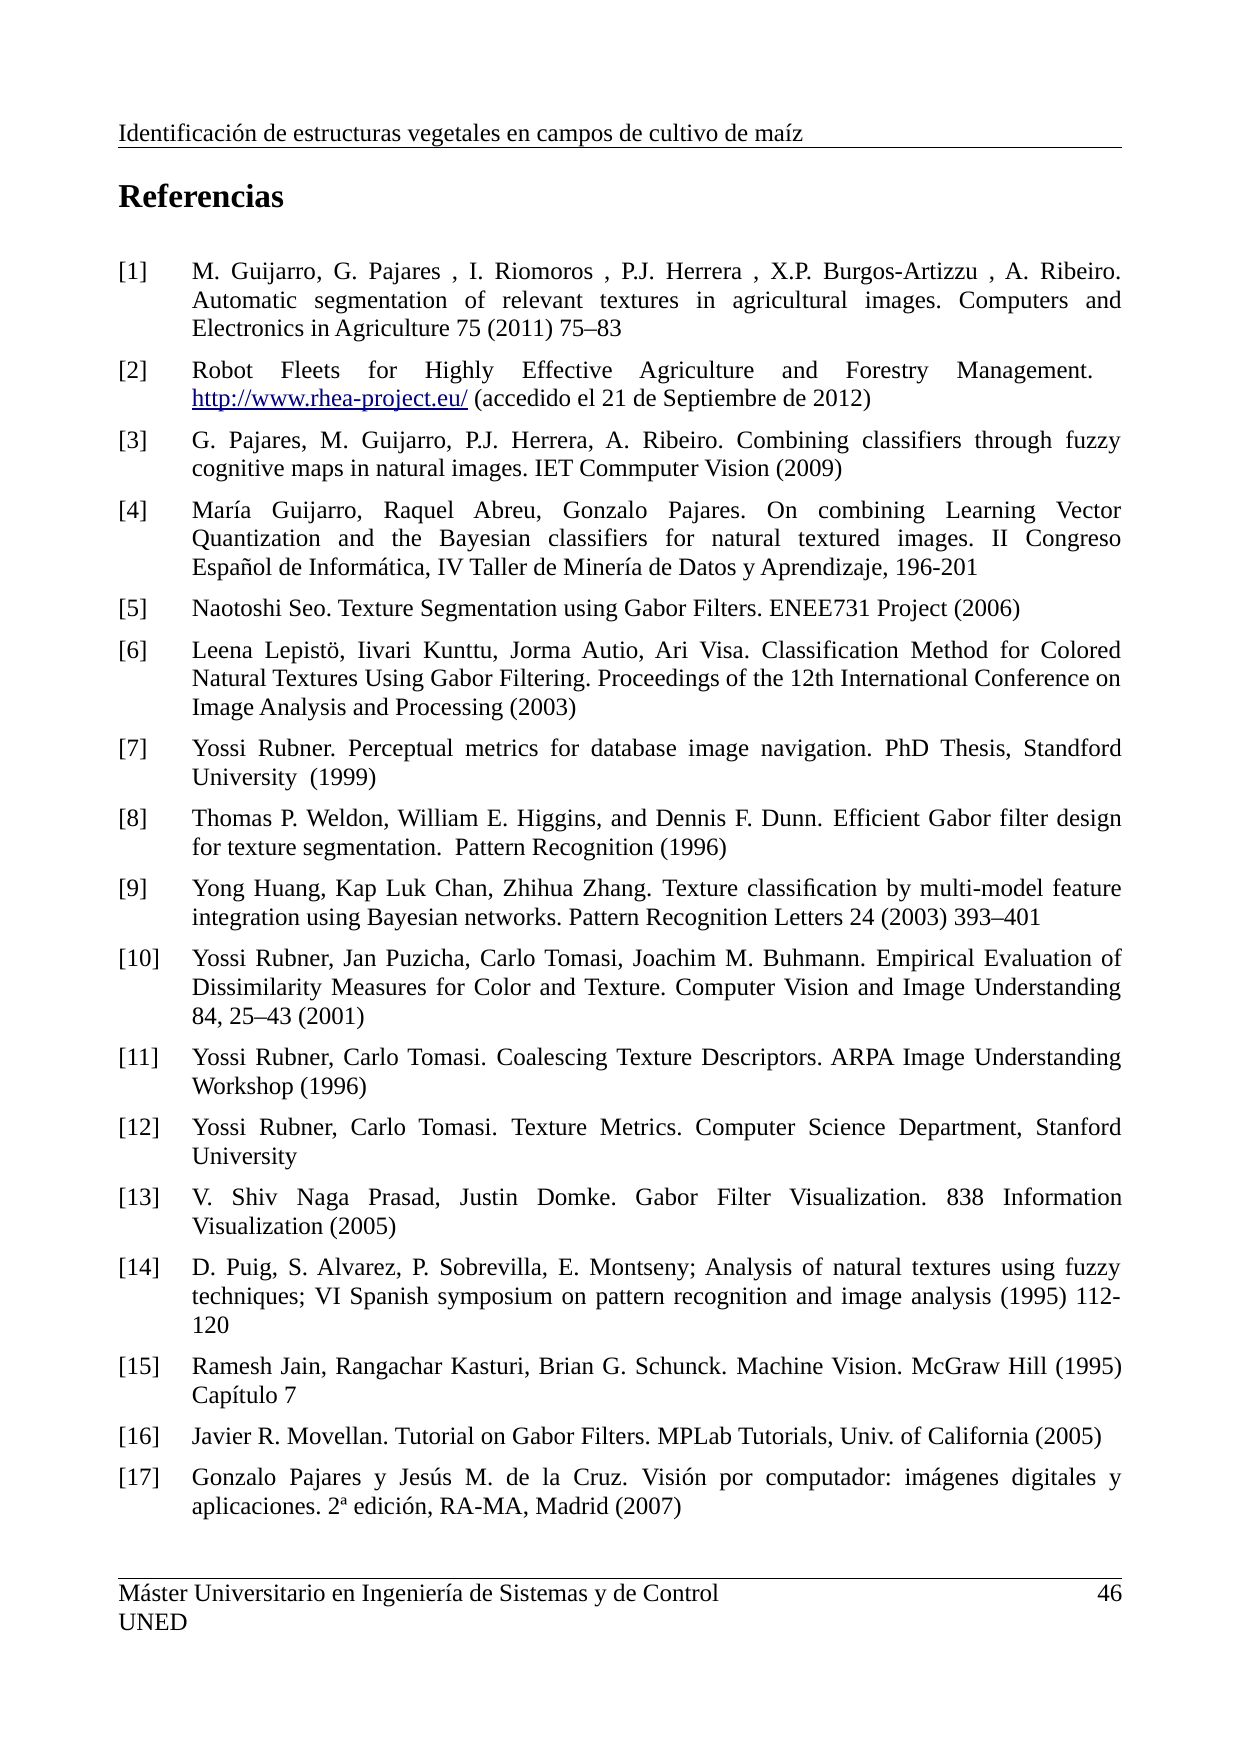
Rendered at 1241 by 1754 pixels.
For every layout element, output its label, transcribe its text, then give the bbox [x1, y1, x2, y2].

text [2] Robot Fleets for Highly Effective Agriculture and Forestry Management. http://www.rhea-project.eu/ (accedido el 21 de Septiembre de 2012) [118, 355, 1122, 412]
text [4] María Guijarro, Raquel Abreu, Gonzalo Pajares. On combining Learning Vector Quantization and the Bayesian classifiers for natural textured images. II Congreso Español de Informática, IV Taller de Minería de Datos y Aprendizaje, 196-201 [118, 495, 1122, 581]
text [8] Thomas P. Weldon, William E. Higgins, and Dennis F. Dunn. Efficient Gabor filter design for texture segmentation. Pattern Recognition (1996) [118, 803, 1122, 861]
text [11] Yossi Rubner, Carlo Tomasi. Coalescing Texture Descriptors. ARPA Image Understanding Workshop (1996) [118, 1042, 1122, 1100]
text [9] Yong Huang, Kap Luk Chan, Zhihua Zhang. Texture classiﬁcation by multi-model feature integration using Bayesian networks. Pattern Recognition Letters 24 (2003) 393–401 [118, 873, 1122, 931]
text [10] Yossi Rubner, Jan Puzicha, Carlo Tomasi, Joachim M. Buhmann. Empirical Evaluation of Dissimilarity Measures for Color and Texture. Computer Vision and Image Understanding 84, 25–43 (2001) [118, 943, 1122, 1030]
text [6] Leena Lepistö, Iivari Kunttu, Jorma Autio, Ari Visa. Classification Method for Colored Natural Textures Using Gabor Filtering. Proceedings of the 12th International Conference on Image Analysis and Processing (2003) [118, 635, 1122, 721]
text [1] M. Guijarro, G. Pajares , I. Riomoros , P.J. Herrera , X.P. Burgos-Artizzu , A. Ribeiro. Automatic segmentation of relevant textures in agricultural images. Computers and Electronics in Agriculture 75 (2011) 75–83 [118, 256, 1122, 342]
text [5] Naotoshi Seo. Texture Segmentation using Gabor Filters. ENEE731 Project (2006) [118, 593, 1122, 622]
subtitle Referencias [118, 176, 1122, 215]
text [14] D. Puig, S. Alvarez, P. Sobrevilla, E. Montseny; Analysis of natural textures using fuzzy techniques; VI Spanish symposium on pattern recognition and image analysis (1995) 112- 120 [118, 1252, 1122, 1338]
text [17] Gonzalo Pajares y Jesús M. de la Cruz. Visión por computador: imágenes digitales y aplicaciones. 2ª edición, RA-MA, Madrid (2007) [118, 1462, 1122, 1520]
text [13] V. Shiv Naga Prasad, Justin Domke. Gabor Filter Visualization. 838 Information Visualization (2005) [118, 1182, 1122, 1240]
text [15] Ramesh Jain, Rangachar Kasturi, Brian G. Schunck. Machine Vision. McGraw Hill (1995) Capítulo 7 [118, 1351, 1122, 1408]
text [12] Yossi Rubner, Carlo Tomasi. Texture Metrics. Computer Science Department, Stanford University [118, 1112, 1122, 1170]
text [3] G. Pajares, M. Guijarro, P.J. Herrera, A. Ribeiro. Combining classifiers through fuzzy cognitive maps in natural images. IET Commputer Vision (2009) [118, 425, 1122, 482]
text [16] Javier R. Movellan. Tutorial on Gabor Filters. MPLab Tutorials, Univ. of California (2005) [118, 1421, 1122, 1450]
text [7] Yossi Rubner. Perceptual metrics for database image navigation. PhD Thesis, Standford University (1999) [118, 733, 1122, 791]
